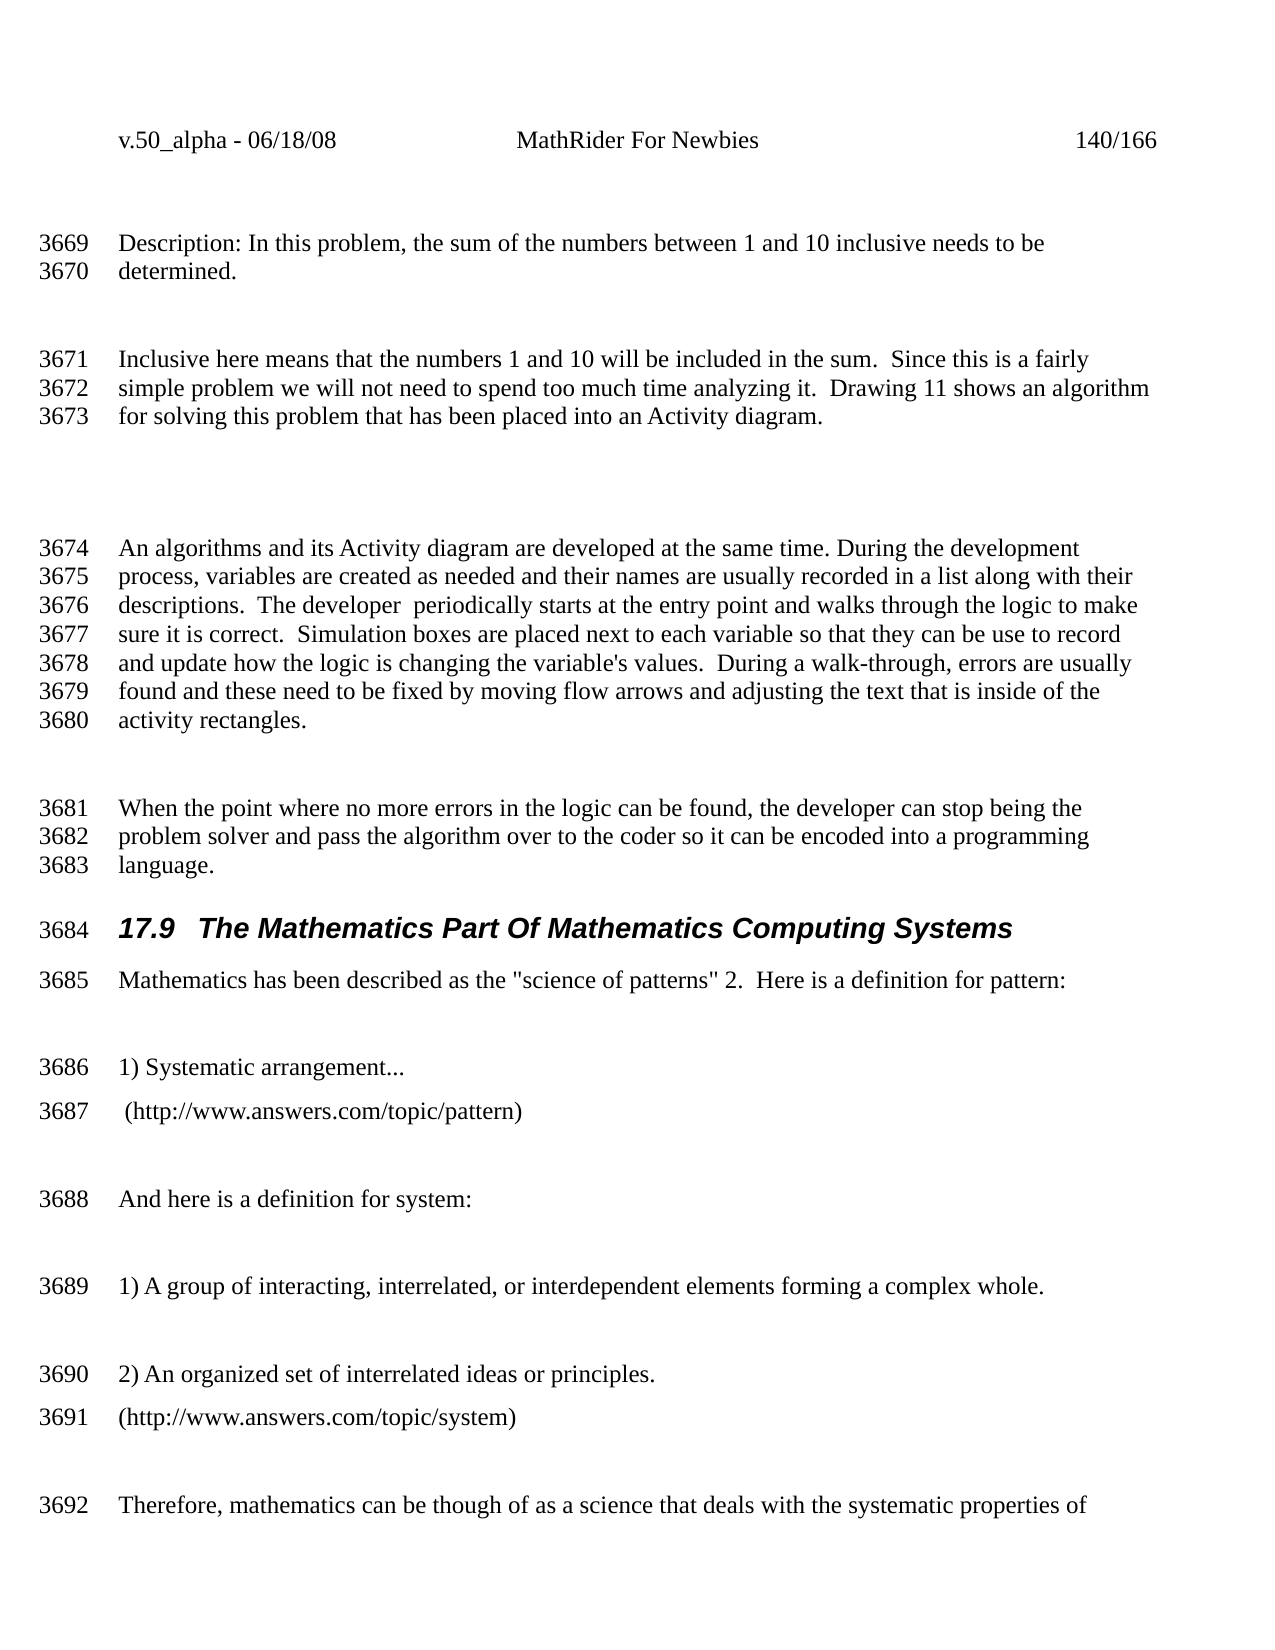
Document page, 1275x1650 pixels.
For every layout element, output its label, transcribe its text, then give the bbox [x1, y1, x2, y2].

text An algorithms and its Activity diagram are developed at the same time. During the development process, variables are created as needed and their names are usually recorded in a list along with their descriptions. The developer periodically starts at the entry point and walks through the logic to make sure it is correct. Simulation boxes are placed next to each variable so that they can be use to record and update how the logic is changing the variable's values. During a walk-through, errors are usually found and these need to be fixed by moving flow arrows and adjusting the text that is inside of the activity rectangles. [118, 533, 1157, 734]
text Inclusive here means that the numbers 1 and 10 will be included in the sum. Since this is a fairly simple problem we will not need to spend too much time analyzing it. Drawing 11 shows an algorithm for solving this problem that has been placed into an Activity diagram. [118, 344, 1157, 430]
text 2) An organized set of interrelated ideas or principles. [118, 1359, 1157, 1387]
text Therefore, mathematics can be though of as a science that deals with the systematic properties of [118, 1490, 1157, 1519]
text (http://www.answers.com/topic/system) [118, 1402, 1157, 1431]
subtitle The Mathematics Part Of Mathematics Computing Systems [118, 911, 1157, 945]
text Mathematics has been described as the "science of patterns" 2. Here is a definition for pattern: [118, 965, 1157, 994]
text 1) Systematic arrangement... [118, 1052, 1157, 1081]
text When the point where no more errors in the logic can be found, the developer can stop being the problem solver and pass the algorithm over to the coder so it can be encoded into a programming language. [118, 793, 1157, 879]
text (http://www.answers.com/topic/pattern) [118, 1096, 1157, 1125]
text And here is a definition for system: [118, 1184, 1157, 1212]
text 1) A group of interacting, interrelated, or interdependent elements forming a complex whole. [118, 1271, 1157, 1300]
text Description: In this problem, the sum of the numbers between 1 and 10 inclusive needs to be determined. [118, 228, 1157, 285]
